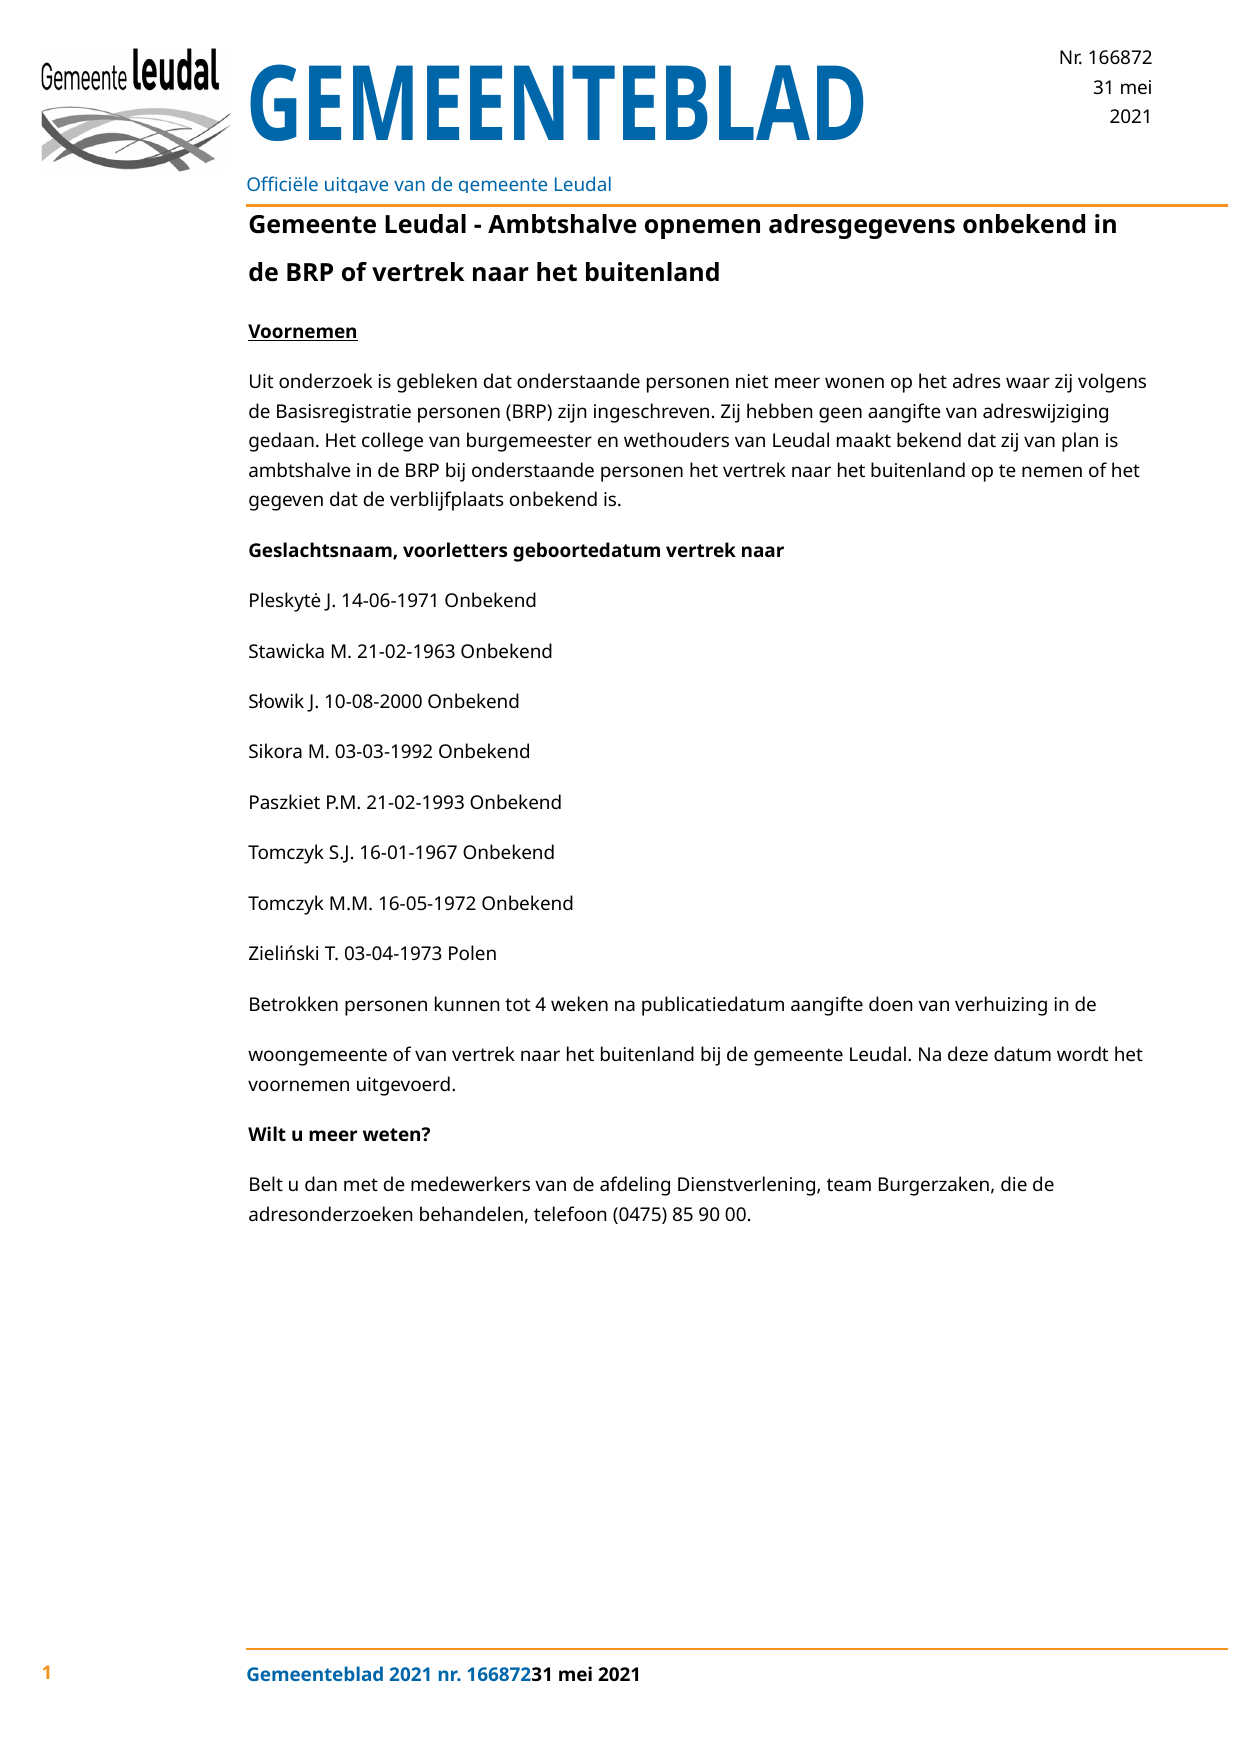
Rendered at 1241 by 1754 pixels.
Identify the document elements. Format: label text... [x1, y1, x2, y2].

text Wilt u meer weten? [248, 1121, 1152, 1147]
text Tomczyk M.M. 16-05-1972 Onbekend [248, 890, 1152, 916]
text Gemeente Leudal - Ambtshalve opnemen adresgegevens onbekend in de BRP of vertrek naar het buitenland [248, 207, 1152, 288]
text Voornemen [248, 318, 1152, 344]
text Sikora M. 03-03-1992 Onbekend [248, 739, 1152, 764]
text Geslachtsnaam, voorletters geboortedatum vertrek naar [248, 537, 1152, 563]
text Betrokken personen kunnen tot 4 weken na publicatiedatum aangifte doen van verhuizing in de [248, 991, 1152, 1017]
text woongemeente of van vertrek naar het buitenland bij de gemeente Leudal. Na deze datum wordt het voornemen uitgevoerd. [248, 1041, 1152, 1097]
text Zieliński T. 03-04-1973 Polen [248, 940, 1152, 966]
picture [41, 47, 231, 172]
text Paszkiet P.M. 21-02-1993 Onbekend [248, 789, 1152, 815]
text Pleskytė J. 14-06-1971 Onbekend [248, 587, 1152, 613]
text Słowik J. 10-08-2000 Onbekend [248, 688, 1152, 714]
text Belt u dan met de medewerkers van de afdeling Dienstverlening, team Burgerzaken, die de adresonderzoeken behandelen, telefoon (0475) 85 90 00. [248, 1172, 1152, 1227]
text Tomczyk S.J. 16-01-1967 Onbekend [248, 839, 1152, 865]
text Stawicka M. 21-02-1963 Onbekend [248, 638, 1152, 664]
text Uit onderzoek is gebleken dat onderstaande personen niet meer wonen op het adres waar zij volgens de Basisregistratie personen (BRP) zijn ingeschreven. Zij hebben geen aangifte van adreswijziging gedaan. Het college van burgemeester en wethouders van Leudal maakt bekend dat zij van plan is ambtshalve in de BRP bij onderstaande personen het vertrek naar het buitenland op te nemen of het gegeven dat de verblijfplaats onbekend is. [248, 368, 1152, 512]
